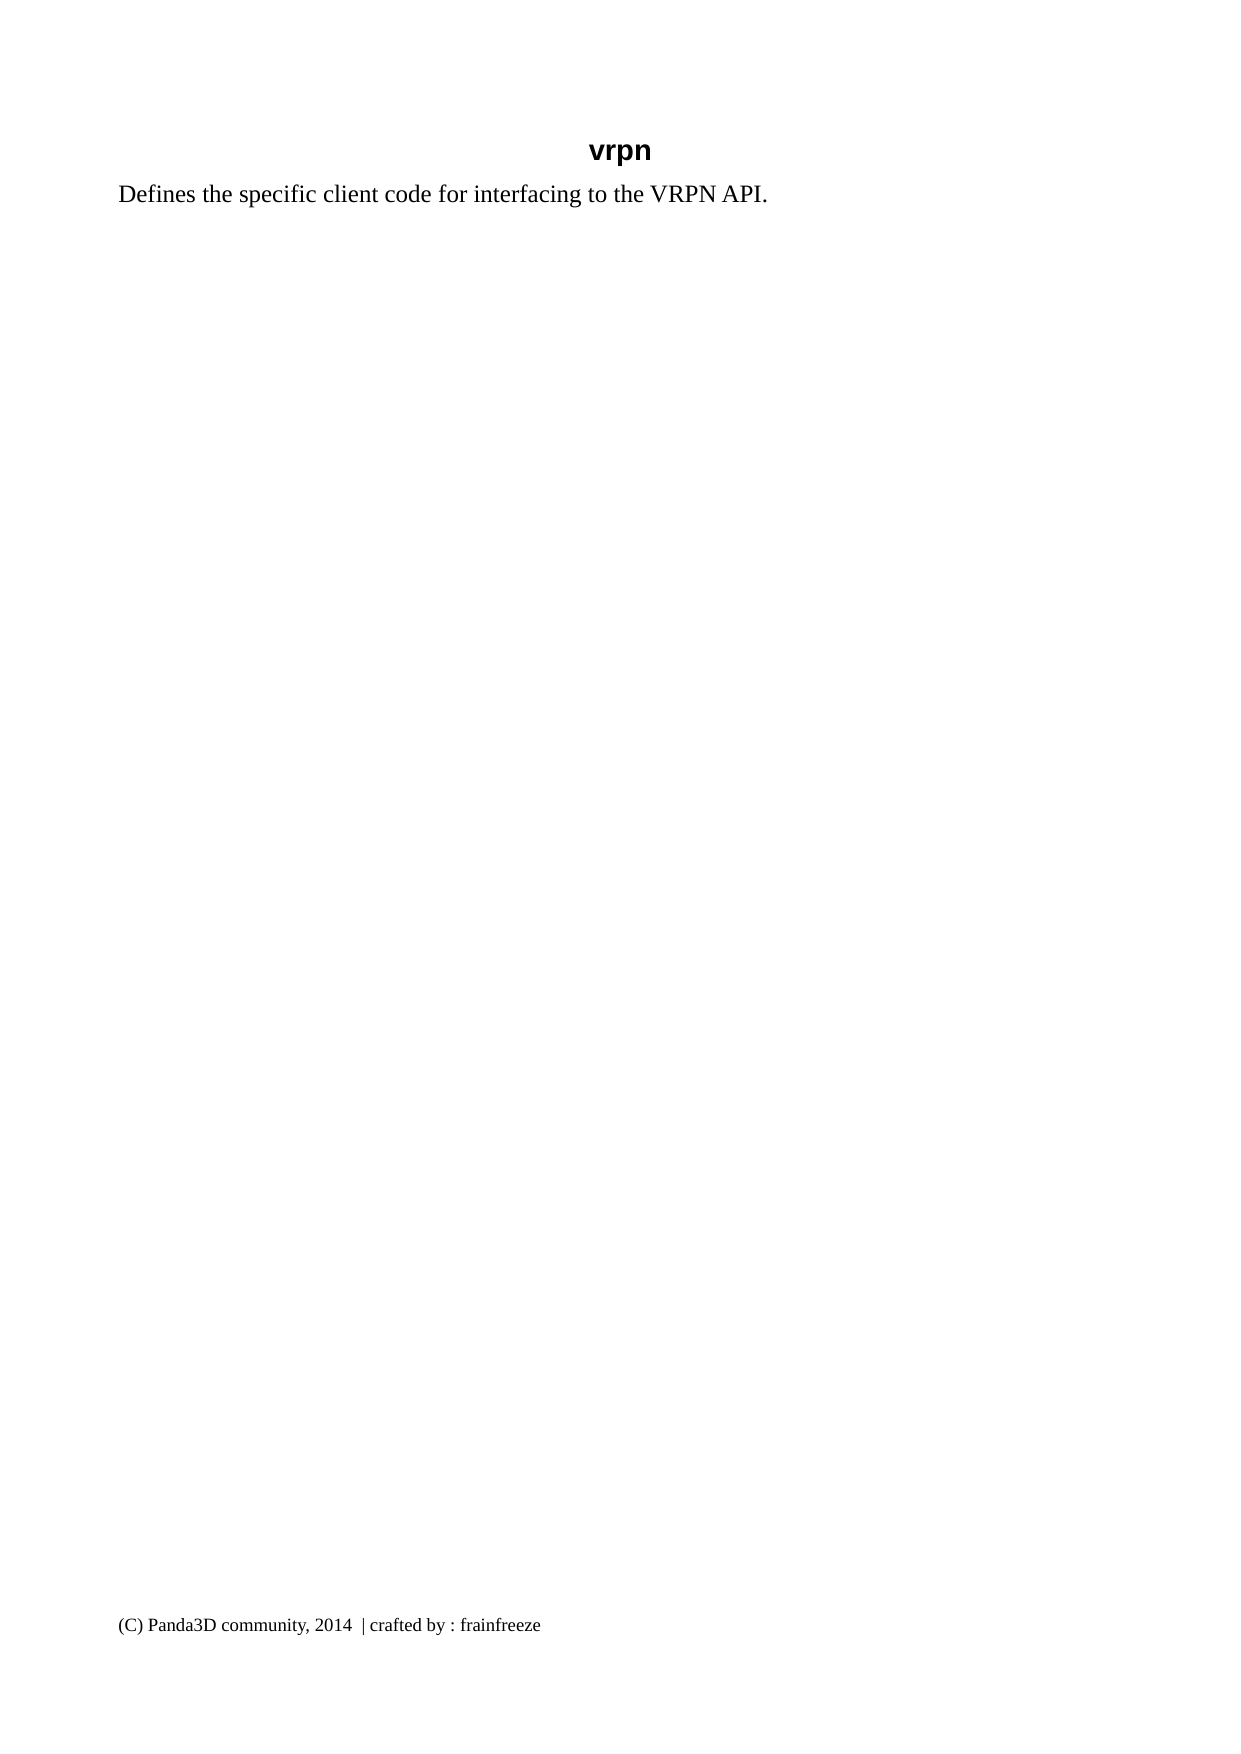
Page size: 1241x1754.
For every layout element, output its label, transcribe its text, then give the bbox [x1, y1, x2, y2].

text Defines the specific client code for interfacing to the VRPN API. [118, 179, 1122, 207]
subtitle vrpn [118, 133, 1122, 166]
